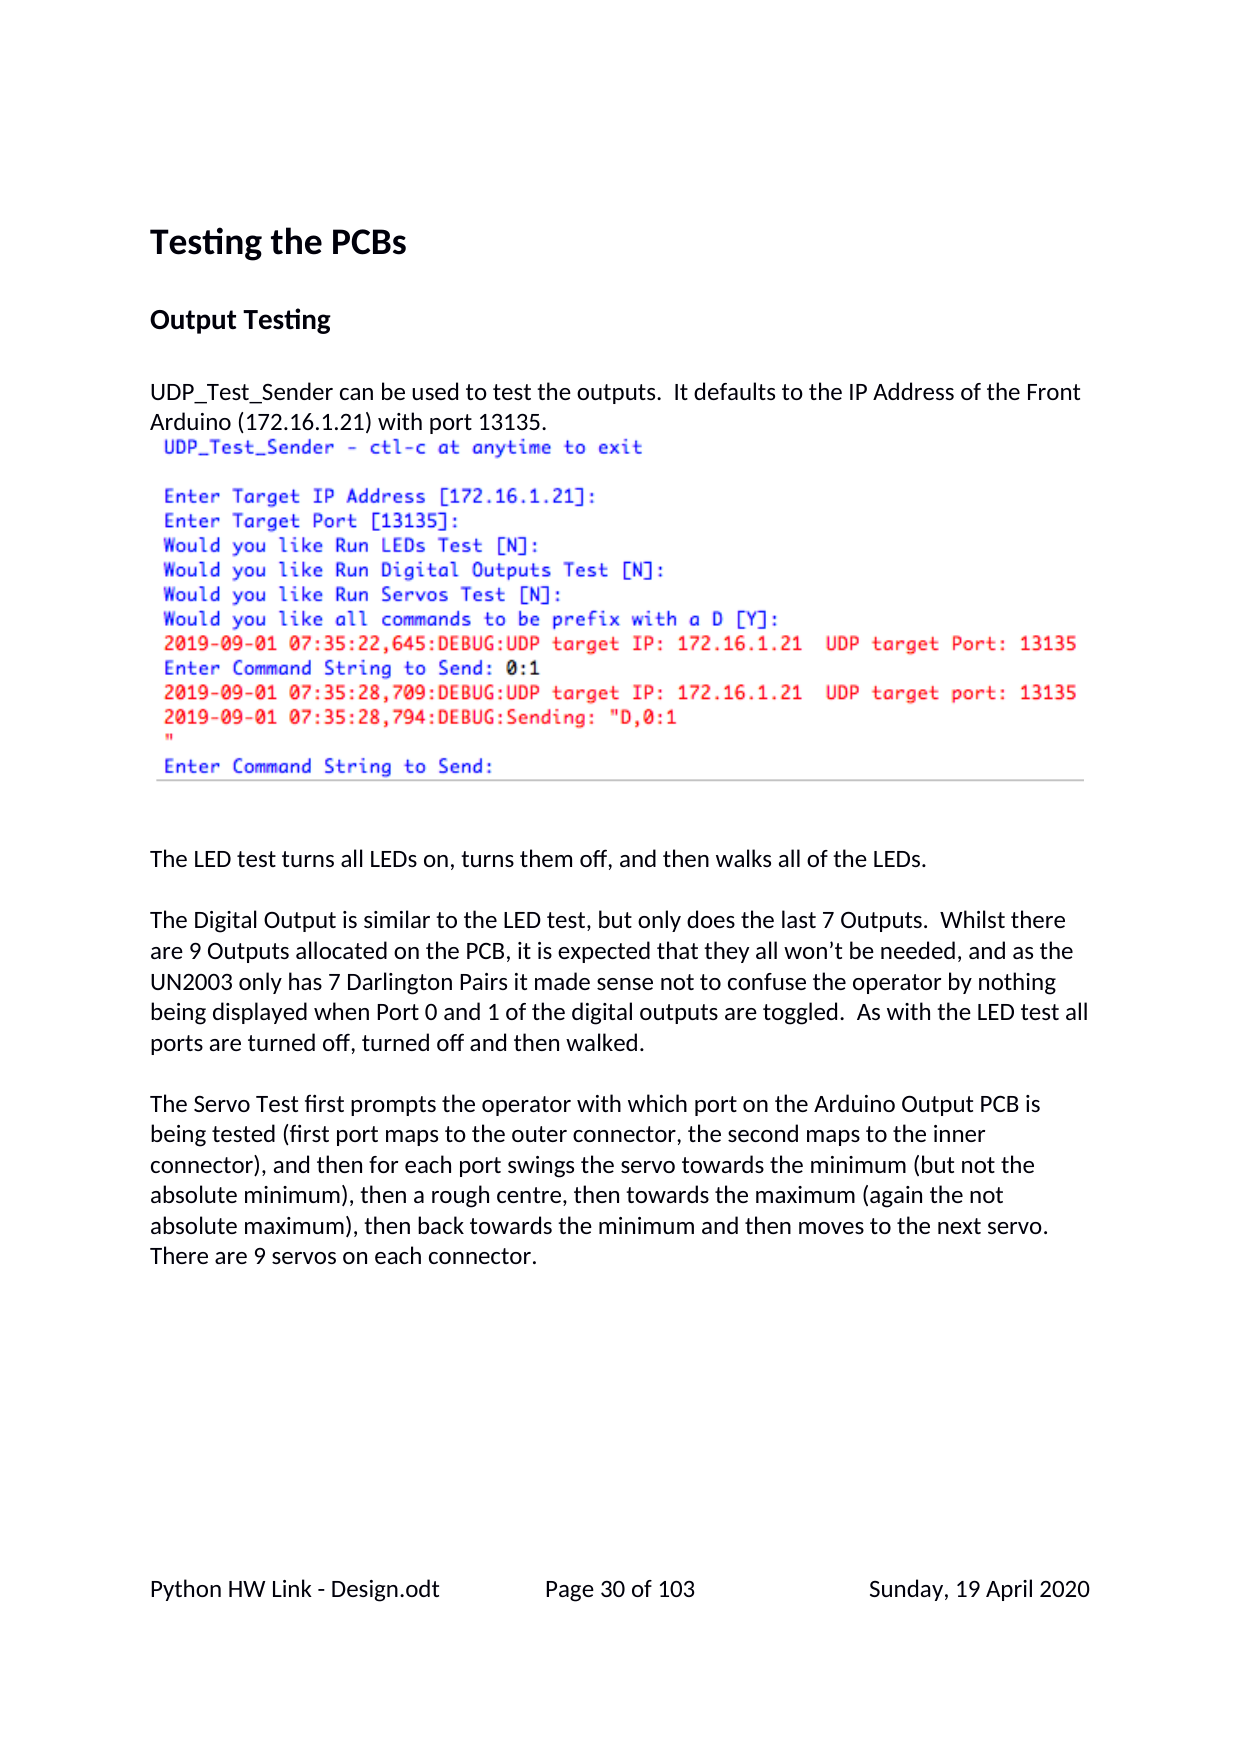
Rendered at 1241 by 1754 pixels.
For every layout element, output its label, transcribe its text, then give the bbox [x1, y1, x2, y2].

text The LED test turns all LEDs on, turns them off, and then walks all of the LEDs. [150, 843, 1090, 874]
subtitle Testing the PCBs [150, 218, 1090, 264]
picture [156, 436, 1084, 783]
text UDP_Test_Sender can be used to test the outputs. It defaults to the IP Address of the Front Arduino (172.16.1.21) with port 13135. [150, 376, 1090, 437]
subtitle Output Testing [150, 301, 1090, 337]
text The Digital Output is similar to the LED test, but only does the last 7 Outputs. Whilst there are 9 Outputs allocated on the PCB, it is expected that they all won’t be needed, and as the UN2003 only has 7 Darlington Pairs it made sense not to confuse the operator by nothing being displayed when Port 0 and 1 of the digital outputs are toggled. As with the LED test all ports are turned off, turned off and then walked. [150, 904, 1090, 1057]
text The Servo Test first prompts the operator with which port on the Arduino Output PCB is being tested (first port maps to the outer connector, the second maps to the inner connector), and then for each port swings the servo towards the minimum (but not the absolute minimum), then a rough centre, then towards the maximum (again the not absolute maximum), then back towards the minimum and then moves to the next servo. There are 9 servos on each connector. [150, 1088, 1090, 1271]
